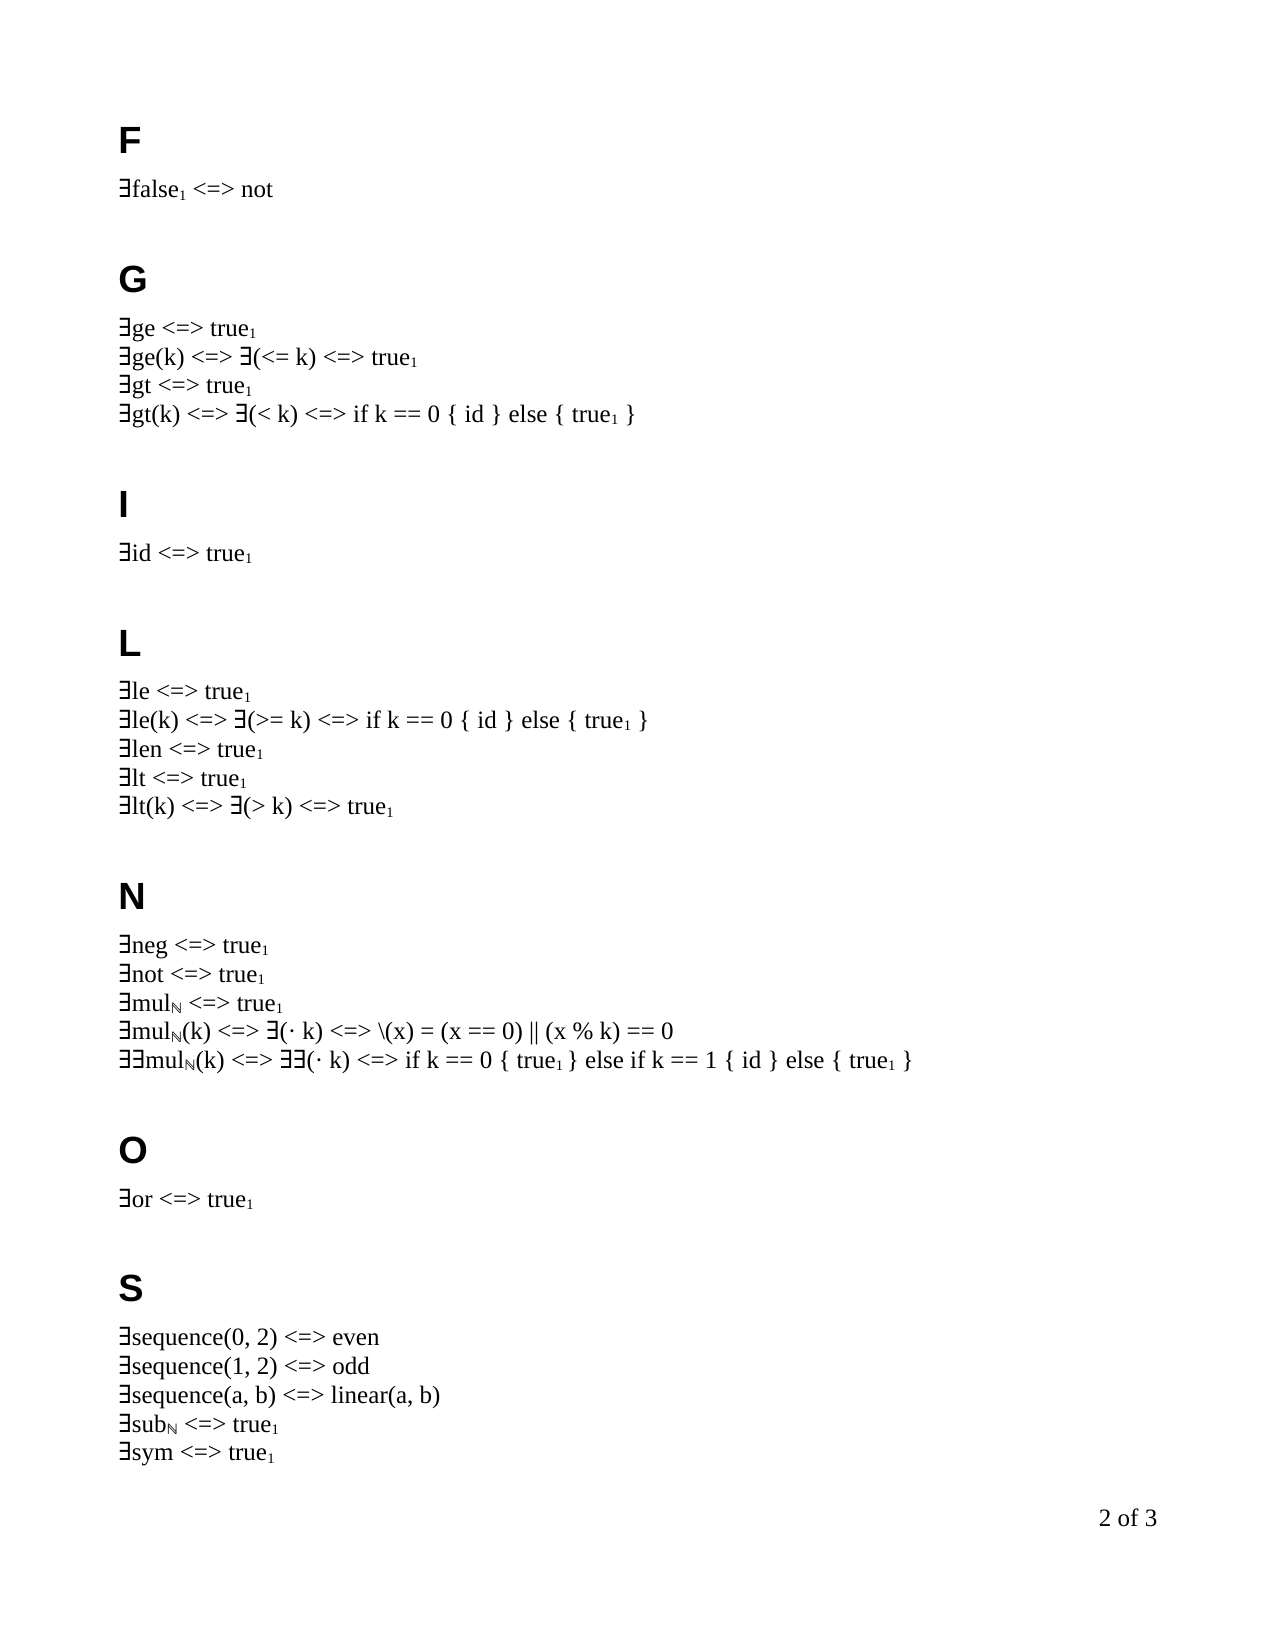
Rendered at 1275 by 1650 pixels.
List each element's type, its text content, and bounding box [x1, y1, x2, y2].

subtitle G [118, 257, 1157, 300]
text ∃subℕ <=> true1 [118, 1409, 1157, 1437]
text ∃len <=> true1 [118, 734, 1157, 763]
text ∃ge(k) <=> ∃(<= k) <=> true1 [118, 342, 1157, 370]
text ∃mulℕ(k) <=> ∃(· k) <=> \(x) = (x == 0) || (x % k) == 0 [118, 1016, 1157, 1045]
text ∃not <=> true1 [118, 959, 1157, 988]
text ∃le <=> true1 [118, 676, 1157, 705]
text ∃lt(k) <=> ∃(> k) <=> true1 [118, 791, 1157, 820]
text ∃ge <=> true1 [118, 313, 1157, 342]
text ∃le(k) <=> ∃(>= k) <=> if k == 0 { id } else { true1 } [118, 705, 1157, 734]
text ∃id <=> true1 [118, 538, 1157, 567]
text ∃false1 <=> not [118, 174, 1157, 203]
subtitle O [118, 1128, 1157, 1171]
text ∃neg <=> true1 [118, 930, 1157, 959]
text ∃mulℕ <=> true1 [118, 988, 1157, 1016]
text ∃sequence(1, 2) <=> odd [118, 1351, 1157, 1380]
text ∃gt(k) <=> ∃(< k) <=> if k == 0 { id } else { true1 } [118, 399, 1157, 428]
subtitle I [118, 482, 1157, 525]
text ∃sequence(0, 2) <=> even [118, 1322, 1157, 1351]
text ∃or <=> true1 [118, 1184, 1157, 1212]
subtitle N [118, 874, 1157, 918]
subtitle S [118, 1266, 1157, 1310]
text ∃sym <=> true1 [118, 1437, 1157, 1466]
subtitle F [118, 118, 1157, 162]
subtitle L [118, 620, 1157, 664]
text ∃gt <=> true1 [118, 370, 1157, 399]
text ∃∃mulℕ(k) <=> ∃∃(· k) <=> if k == 0 { true1 } else if k == 1 { id } else { true1 } [118, 1045, 1157, 1074]
text ∃lt <=> true1 [118, 763, 1157, 791]
text ∃sequence(a, b) <=> linear(a, b) [118, 1380, 1157, 1409]
